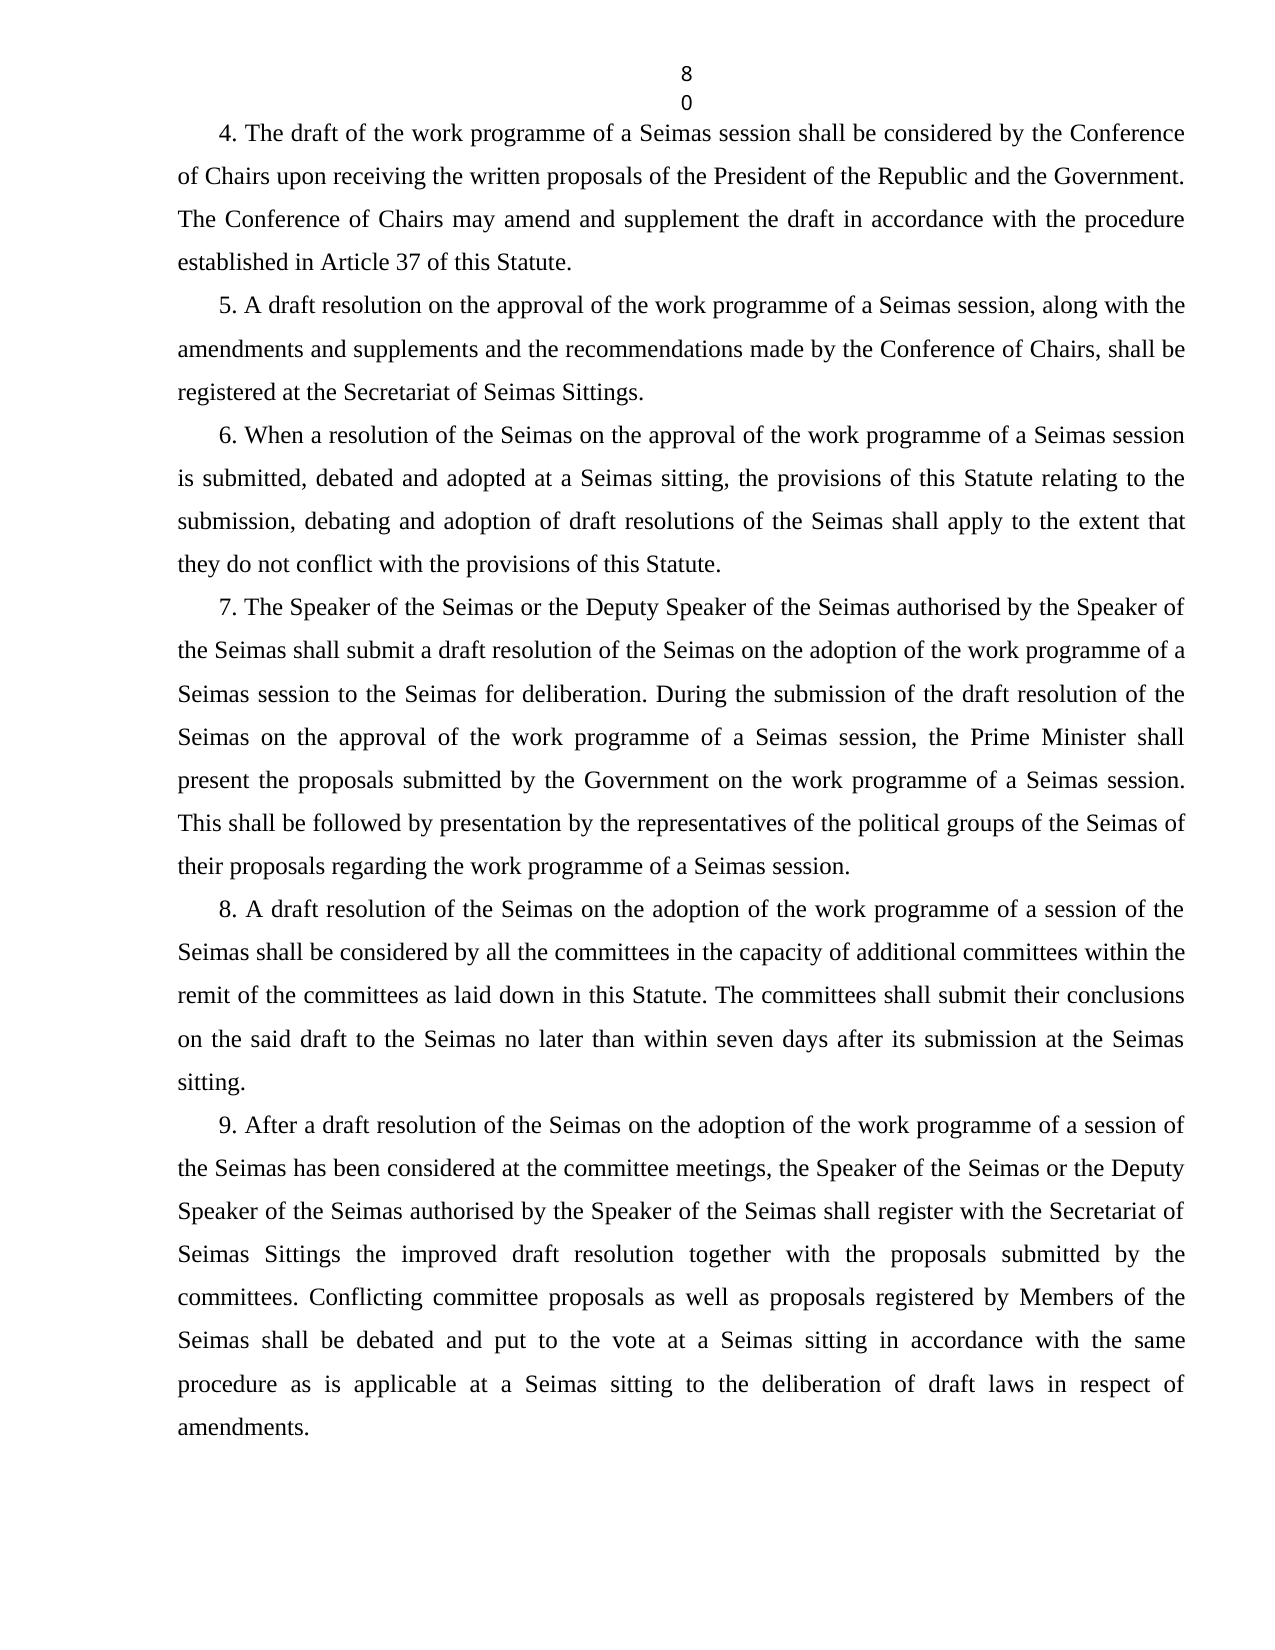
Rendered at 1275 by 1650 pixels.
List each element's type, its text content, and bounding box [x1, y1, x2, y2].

text 7. The Speaker of the Seimas or the Deputy Speaker of the Seimas authorised by the Speaker of the Seimas shall submit a draft resolution of the Seimas on the adoption of the work programme of a Seimas session to the Seimas for deliberation. During the submission of the draft resolution of the Seimas on the approval of the work programme of a Seimas session, the Prime Minister shall present the proposals submitted by the Government on the work programme of a Seimas session. This shall be followed by presentation by the representatives of the political groups of the Seimas of their proposals regarding the work programme of a Seimas session. [177, 592, 1186, 880]
text 9. After a draft resolution of the Seimas on the adoption of the work programme of a session of the Seimas has been considered at the committee meetings, the Speaker of the Seimas or the Deputy Speaker of the Seimas authorised by the Speaker of the Seimas shall register with the Secretariat of Seimas Sittings the improved draft resolution together with the proposals submitted by the committees. Conflicting committee proposals as well as proposals registered by Members of the Seimas shall be debated and put to the vote at a Seimas sitting in accordance with the same procedure as is applicable at a Seimas sitting to the deliberation of draft laws in respect of amendments. [177, 1110, 1186, 1441]
text 6. When a resolution of the Seimas on the approval of the work programme of a Seimas session is submitted, debated and adopted at a Seimas sitting, the provisions of this Statute relating to the submission, debating and adoption of draft resolutions of the Seimas shall apply to the extent that they do not conflict with the provisions of this Statute. [177, 420, 1186, 578]
text 5. A draft resolution on the approval of the work programme of a Seimas session, along with the amendments and supplements and the recommendations made by the Conference of Chairs, shall be registered at the Secretariat of Seimas Sittings. [177, 291, 1186, 406]
text 8. A draft resolution of the Seimas on the adoption of the work programme of a session of the Seimas shall be considered by all the committees in the capacity of additional committees within the remit of the committees as laid down in this Statute. The committees shall submit their conclusions on the said draft to the Seimas no later than within seven days after its submission at the Seimas sitting. [177, 894, 1186, 1096]
text 4. The draft of the work programme of a Seimas session shall be considered by the Conference of Chairs upon receiving the written proposals of the President of the Republic and the Government. The Conference of Chairs may amend and supplement the draft in accordance with the procedure established in Article 37 of this Statute. [177, 118, 1186, 276]
